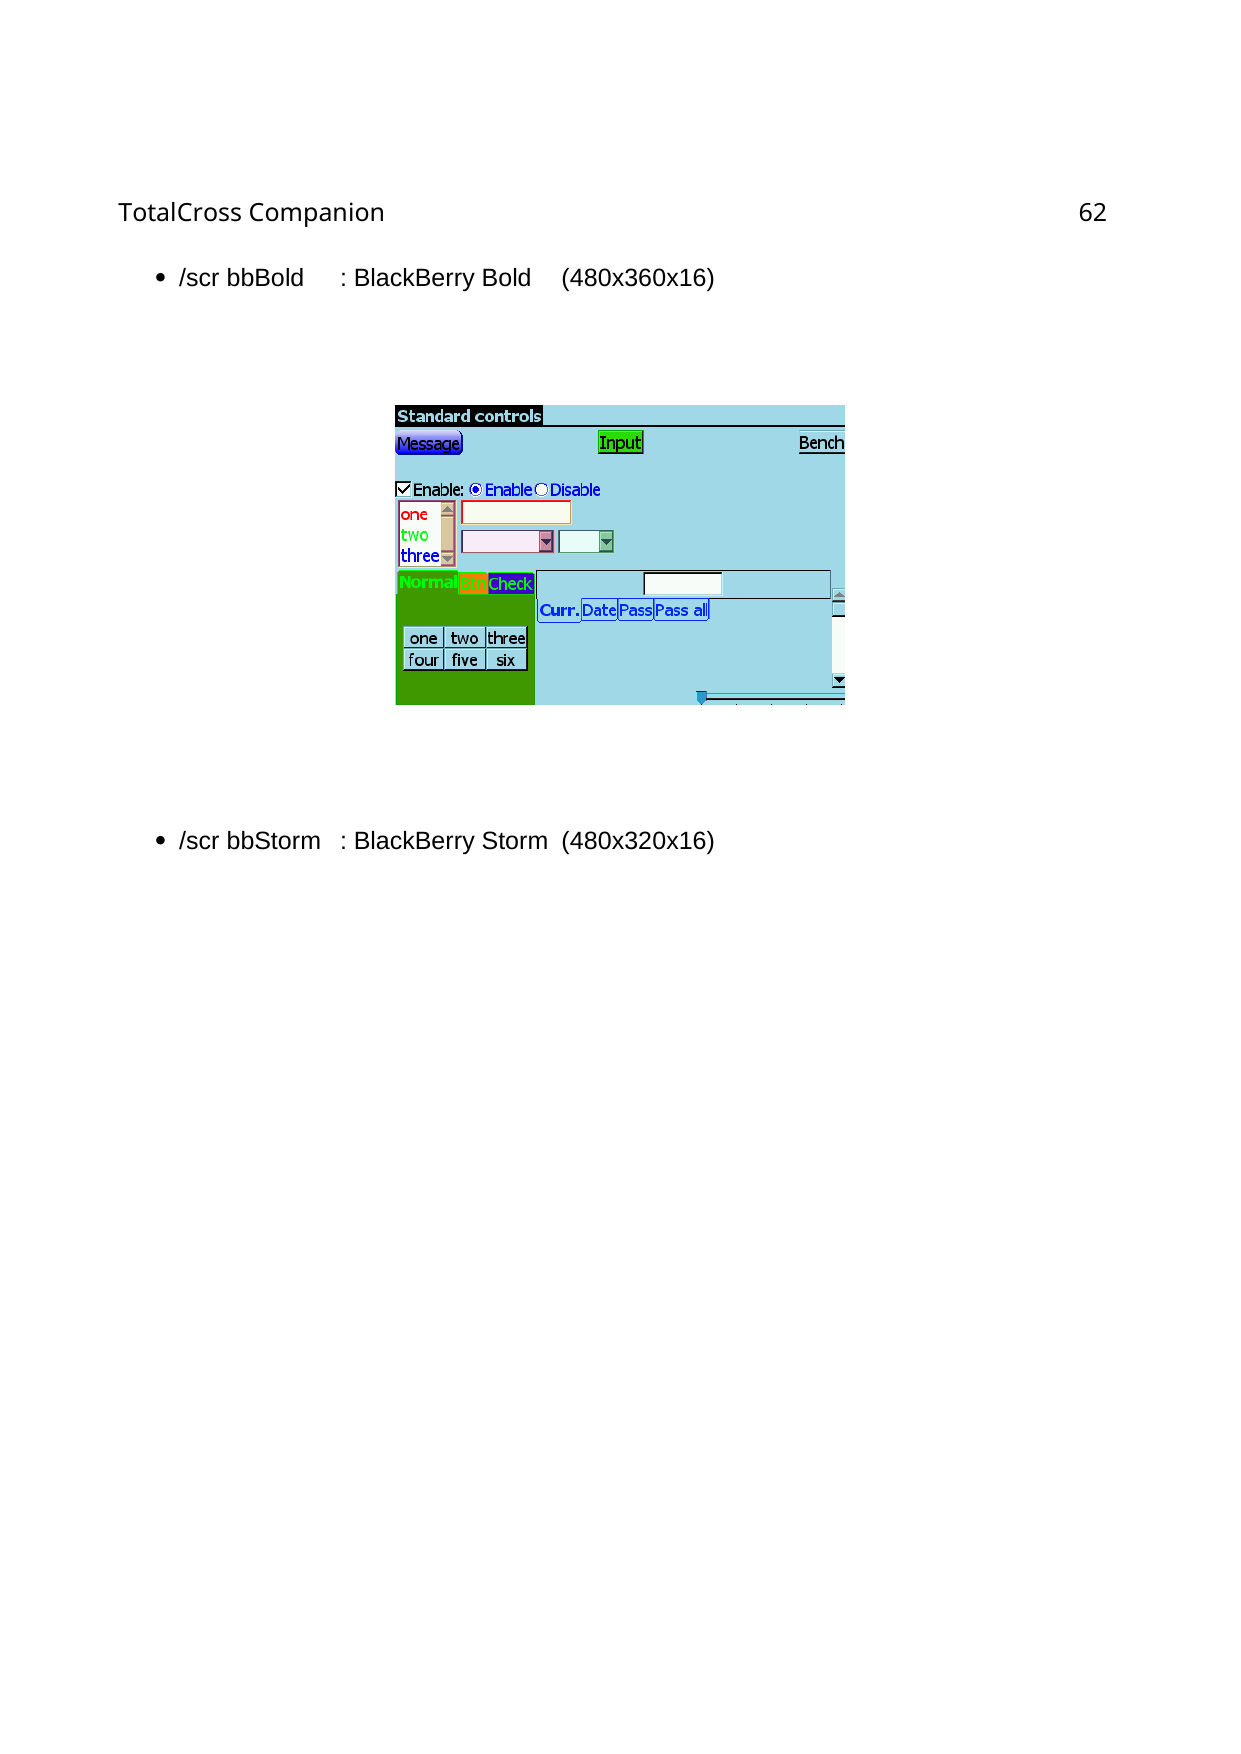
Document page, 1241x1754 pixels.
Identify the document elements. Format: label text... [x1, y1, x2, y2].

list /scr bbStorm : BlackBerry Storm (480x320x16) [156, 827, 1122, 981]
list /scr bbBold : BlackBerry Bold (480x360x16) [156, 264, 1122, 334]
picture [395, 405, 845, 705]
